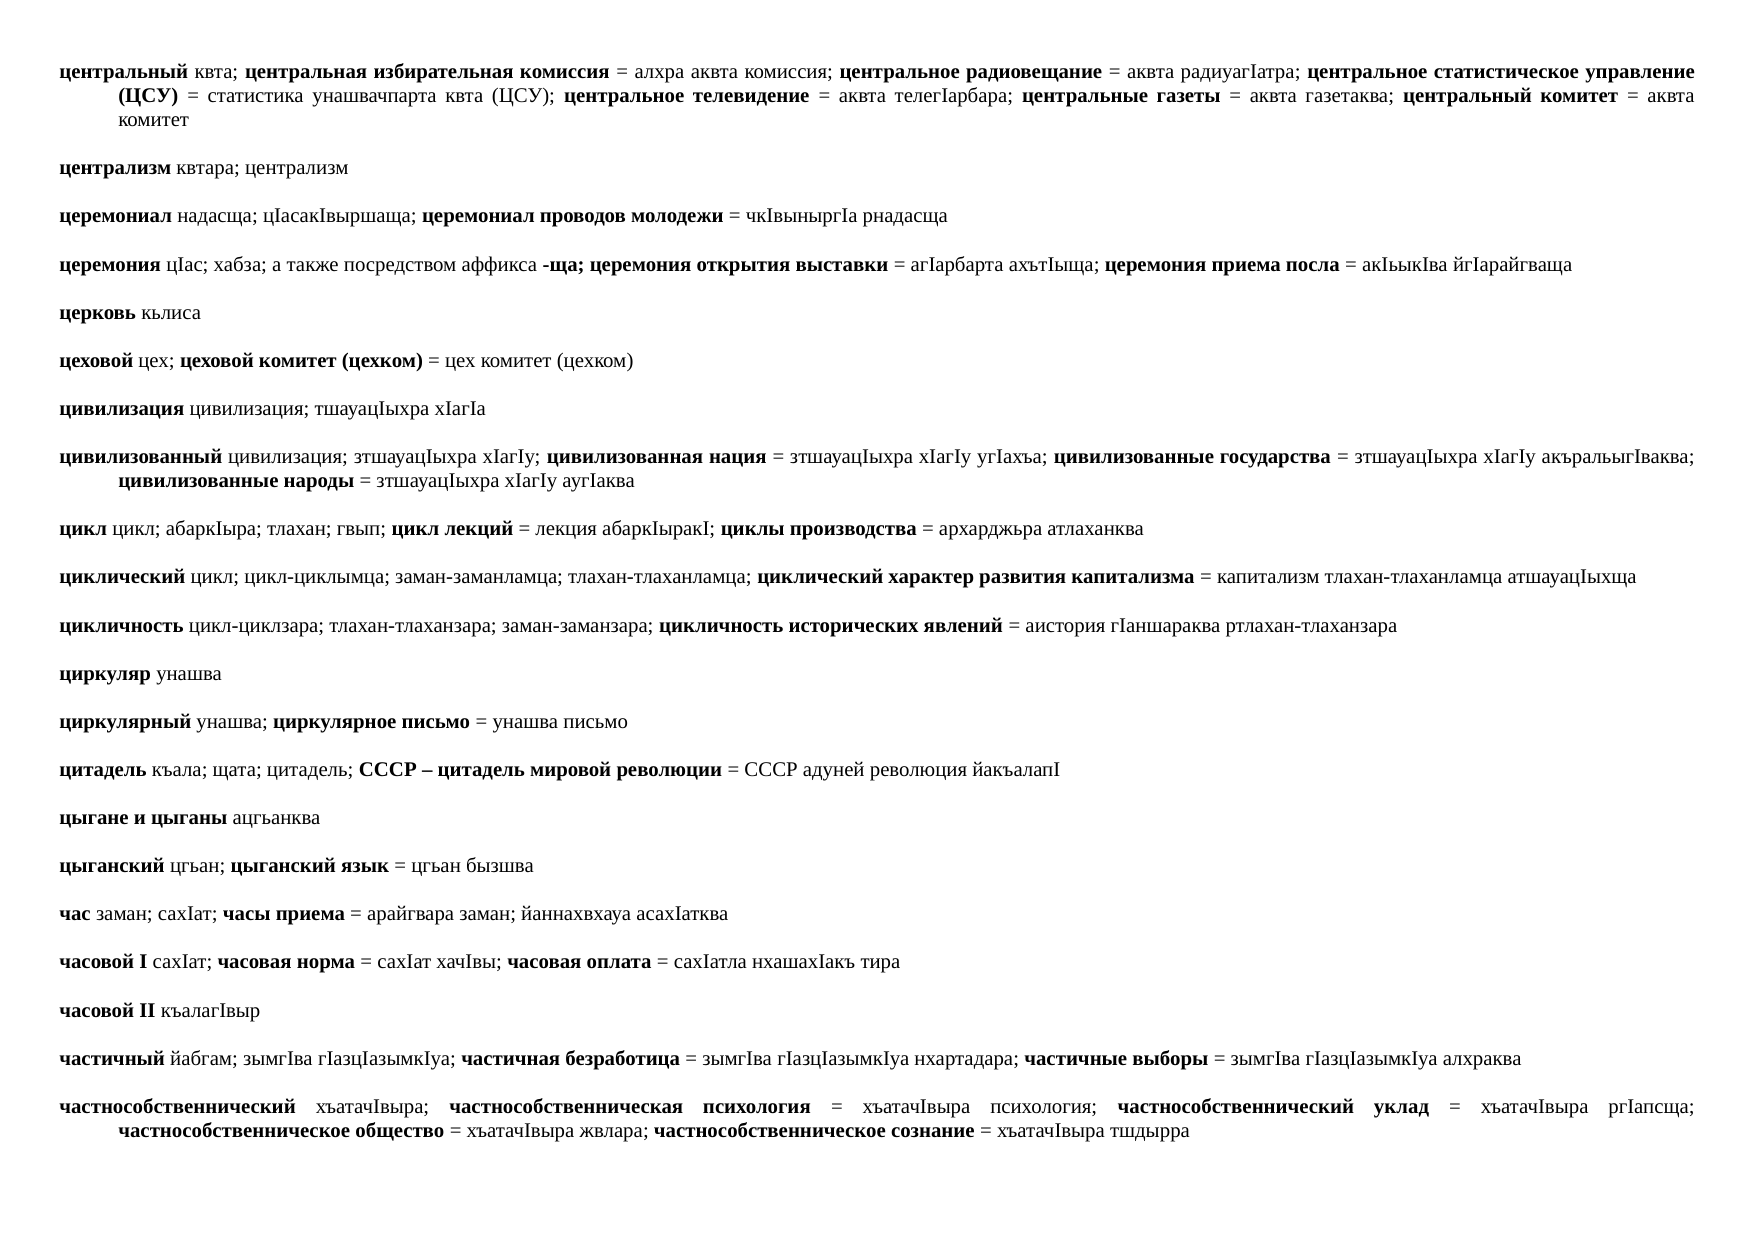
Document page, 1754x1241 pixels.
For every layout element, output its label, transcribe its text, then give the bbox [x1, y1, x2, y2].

text церковь кьлиса [59, 300, 1695, 324]
text циркулярный унашва; циркулярное письмо = унашва письмо [59, 709, 1695, 733]
text церемония цIас; хабза; а также посредством аффикса -ща; церемония открытия выставки = агIарбарта ахътIыща; церемония приема посла = акIьыкIва йгIарайгваща [59, 252, 1695, 276]
text цикл цикл; абаркIыра; тлахан; гвып; цикл лекций = лекция абаркIыракI; циклы производства = архарджьра атлаханква [59, 516, 1695, 540]
text часовой II къалагIвыр [59, 997, 1695, 1022]
text цивилизованный цивилизация; зтшауацIыхра хIагIу; цивилизованная нация = зтшауацIыхра хIагIу угIахъа; цивилизованные государства = зтшауацIыхра хIагIу акъральыгIваква; цивилизованные народы = зтшауацIыхра хIагIу аугIаква [59, 444, 1695, 492]
text централизм квтара; централизм [59, 155, 1695, 179]
text цивилизация цивилизация; тшауацIыхра хIагIа [59, 396, 1695, 420]
text часовой I сахIат; часовая норма = сахIат хачIвы; часовая оплата = сахIатла нхашахIакъ тира [59, 949, 1695, 973]
text циркуляр унашва [59, 661, 1695, 685]
text цитадель къала; щата; цитадель; СССР – цитадель мировой революции = СССР адуней революция йакъалапI [59, 757, 1695, 781]
text цыганский цгьан; цыганский язык = цгьан бызшва [59, 853, 1695, 877]
text центральный квта; центральная избирательная комиссия = алхра аквта комиссия; центральное радиовещание = аквта радиуагIатра; центральное статистическое управление (ЦСУ) = статистика унашвачпарта квта (ЦСУ); центральное телевидение = аквта телегIарбара; центральные газеты = аквта газетаква; центральный комитет = аквта комитет [59, 59, 1695, 131]
text цикличность цикл-циклзара; тлахан-тлаханзара; заман-заманзара; цикличность исторических явлений = аистория гIаншараква ртлахан-тлаханзара [59, 612, 1695, 637]
text час заман; сахIат; часы приема = арайгвара заман; йаннахвхауа асахIатква [59, 901, 1695, 925]
text цыгане и цыганы ацгьанква [59, 805, 1695, 829]
text церемониал надасща; цIасакIвыршаща; церемониал проводов молодежи = чкIвыныргIа рнадасща [59, 203, 1695, 227]
text цеховой цех; цеховой комитет (цехком) = цех комитет (цехком) [59, 348, 1695, 372]
text циклический цикл; цикл-циклымца; заман-заманламца; тлахан-тлаханламца; циклический характер развития капитализма = капитализм тлахан-тлаханламца атшауацIыхща [59, 564, 1695, 588]
text частнособственнический хъатачIвыра; частнособственническая психология = хъатачIвыра психология; частнособственнический уклад = хъатачIвыра ргIапсща; частнособственническое общество = хъатачIвыра жвлара; частнособственническое сознание = хъатачIвыра тшдырра [59, 1094, 1695, 1142]
text частичный йабгам; зымгIва гIазцIазымкIуа; частичная безработица = зымгIва гIазцIазымкIуа нхартадара; частичные выборы = зымгIва гIазцIазымкIуа алхраква [59, 1046, 1695, 1070]
